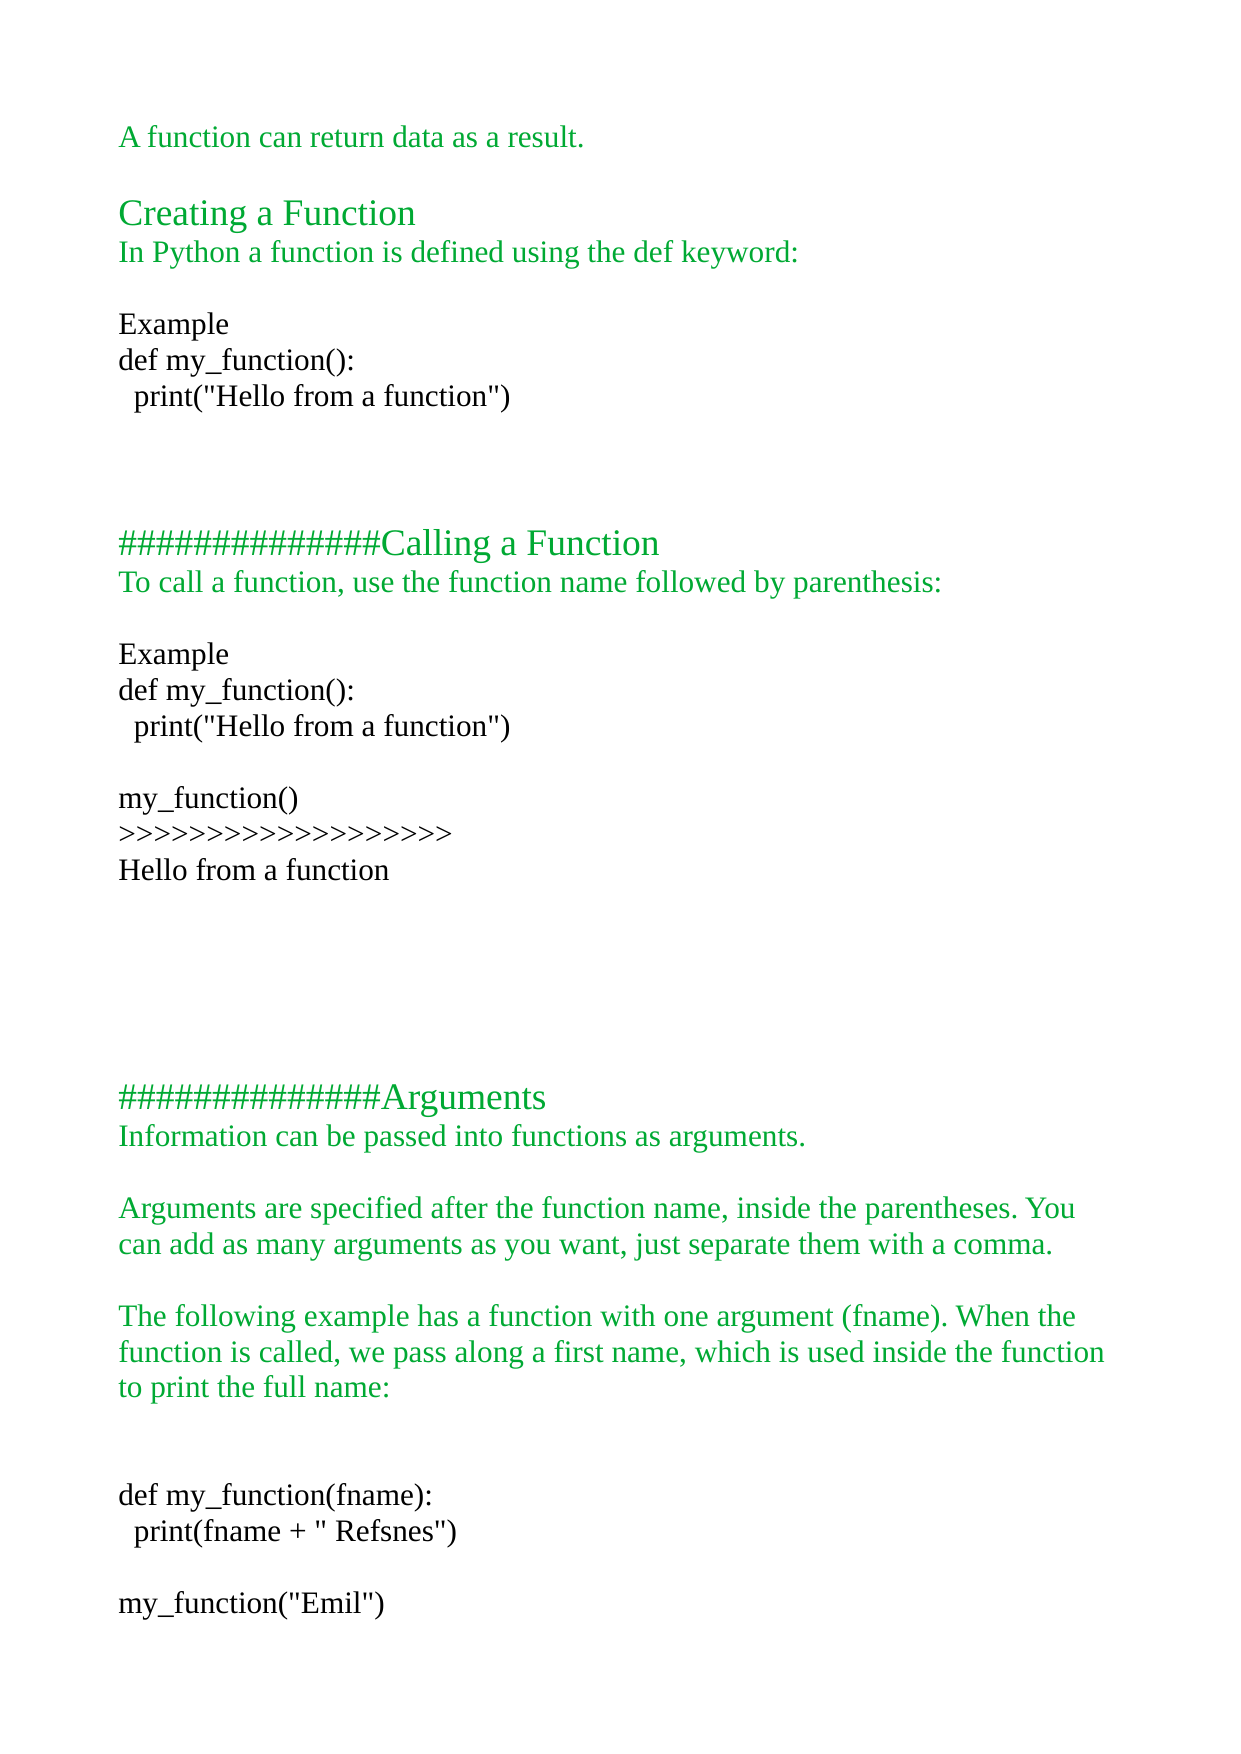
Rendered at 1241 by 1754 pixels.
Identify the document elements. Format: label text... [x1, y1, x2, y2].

text def my_function(): [118, 672, 1122, 707]
text def my_function(fname): [118, 1477, 1122, 1512]
text ##############Calling a Function [118, 521, 1122, 564]
text Example [118, 636, 1122, 672]
text Creating a Function [118, 190, 1122, 233]
text ##############Arguments [118, 1074, 1122, 1117]
text Hello from a function [118, 851, 1122, 887]
text The following example has a function with one argument (fname). When the function is called, we pass along a first name, which is used inside the function to print the full name: [118, 1297, 1122, 1405]
text Example [118, 305, 1122, 341]
text >>>>>>>>>>>>>>>>>>> [118, 815, 1122, 851]
text Information can be passed into functions as arguments. [118, 1117, 1122, 1153]
text my_function("Emil") [118, 1584, 1122, 1620]
text To call a function, use the function name followed by parenthesis: [118, 564, 1122, 600]
text Arguments are specified after the function name, inside the parentheses. You can add as many arguments as you want, just separate them with a comma. [118, 1189, 1122, 1261]
text print("Hello from a function") [118, 377, 1122, 413]
text print("Hello from a function") [118, 707, 1122, 743]
text print(fname + " Refsnes") [118, 1512, 1122, 1548]
text In Python a function is defined using the def keyword: [118, 233, 1122, 269]
text my_function() [118, 779, 1122, 815]
text A function can return data as a result. [118, 118, 1122, 154]
text def my_function(): [118, 341, 1122, 377]
